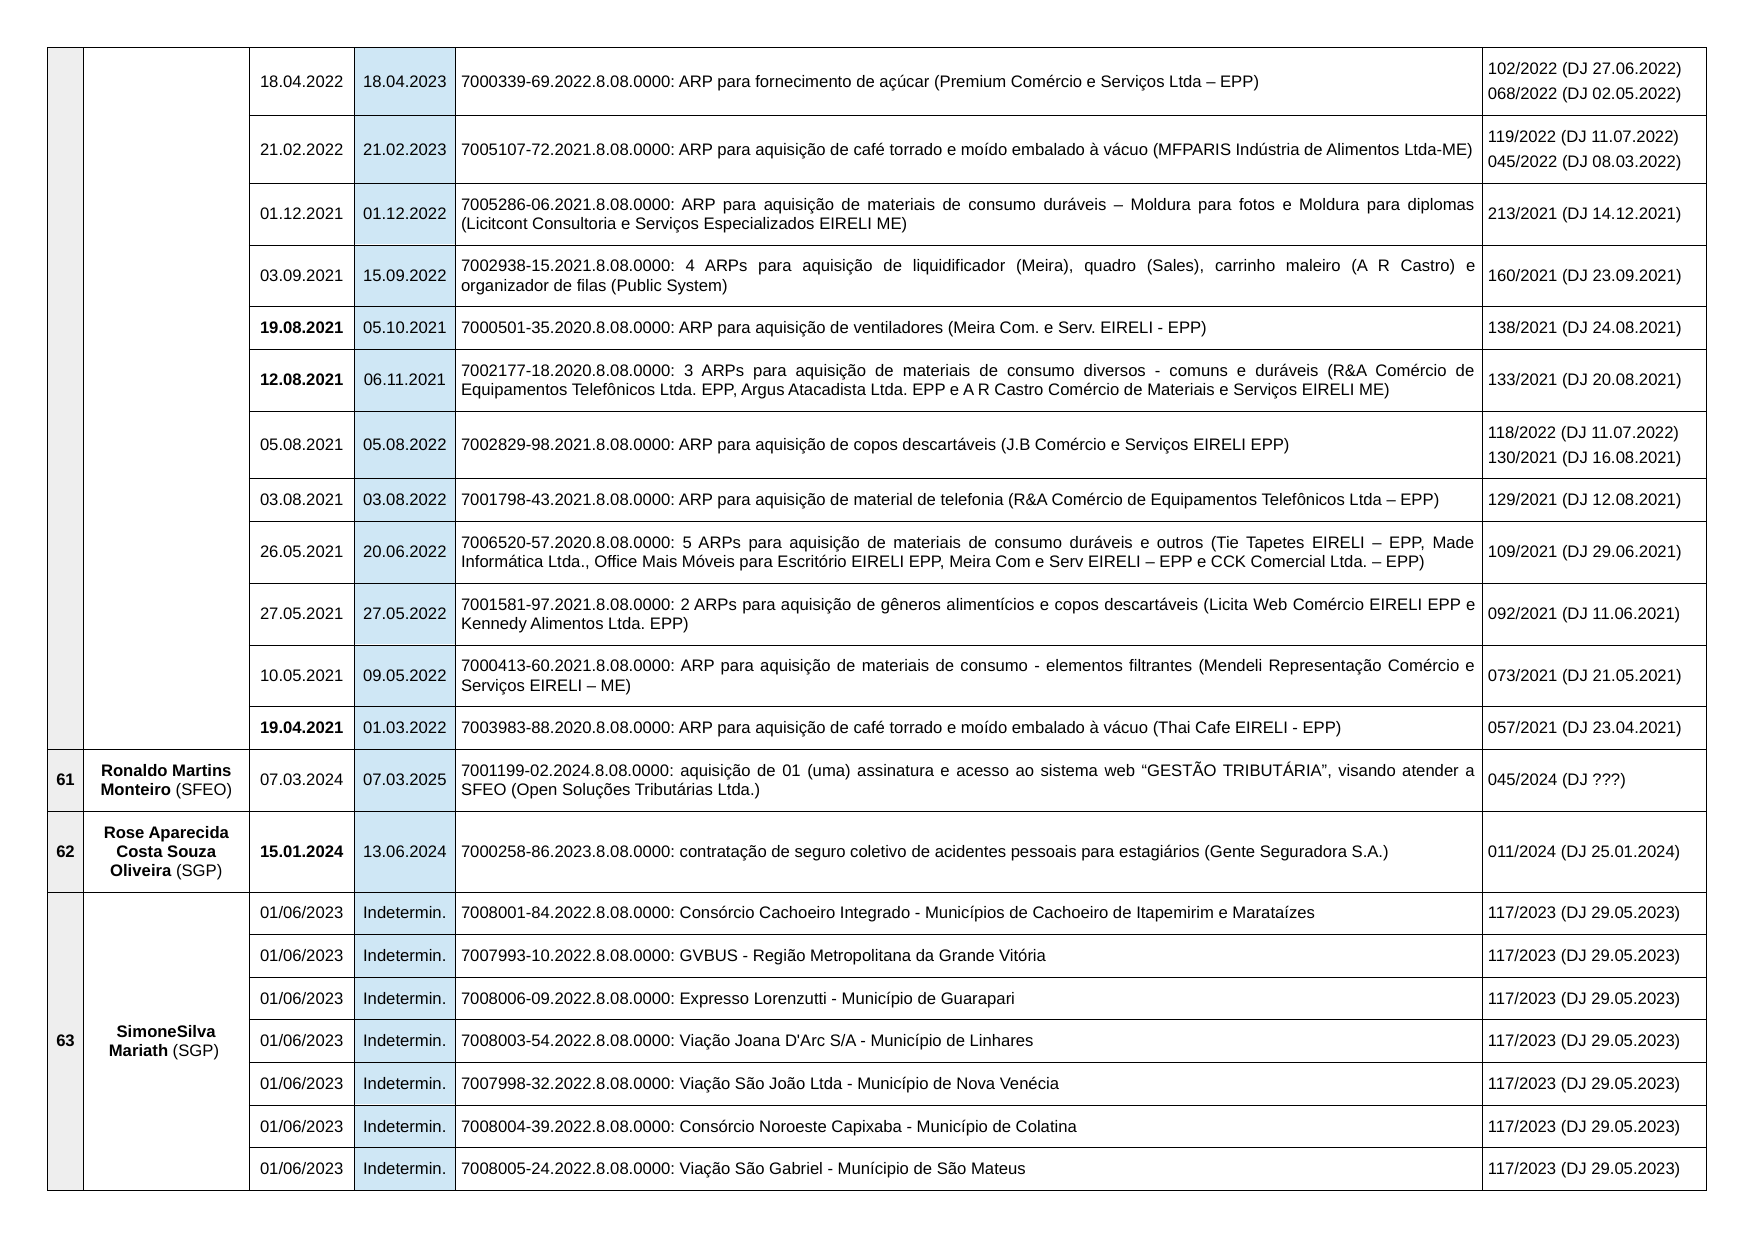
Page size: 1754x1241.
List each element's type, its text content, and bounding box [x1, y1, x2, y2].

table_cell 7008001-84.2022.8.08.0000: Consórcio Cachoeiro Integrado - Municípios de Cachoeiro de Itapemirim e Marataízes [456, 893, 1482, 934]
table_cell 118/2022 (DJ 11.07.2022) 130/2021 (DJ 16.08.2021) [1483, 412, 1706, 478]
table_cell [48, 48, 83, 749]
table_cell 045/2024 (DJ ???) [1483, 750, 1706, 811]
table_cell 117/2023 (DJ 29.05.2023) [1483, 1148, 1706, 1190]
table_cell 117/2023 (DJ 29.05.2023) [1483, 893, 1706, 934]
table_cell 07.03.2024 [250, 750, 354, 811]
table_cell 61 [48, 750, 83, 811]
table_cell 7002829-98.2021.8.08.0000: ARP para aquisição de copos descartáveis (J.B Comércio e Serviços EIRELI EPP) [456, 412, 1482, 478]
table_cell 117/2023 (DJ 29.05.2023) [1483, 935, 1706, 977]
table_cell Ronaldo Martins Monteiro (SFEO) [84, 750, 249, 811]
table_cell 06.11.2021 [355, 350, 455, 411]
table_cell 7008005-24.2022.8.08.0000: Viação São Gabriel - Munícipio de São Mateus [456, 1148, 1482, 1190]
table_cell 62 [48, 812, 83, 892]
table_cell 7000258-86.2023.8.08.0000: contratação de seguro coletivo de acidentes pessoais para estagiários (Gente Seguradora S.A.) [456, 812, 1482, 892]
table_cell 7007998-32.2022.8.08.0000: Viação São João Ltda - Município de Nova Venécia [456, 1063, 1482, 1104]
table_cell 03.08.2022 [355, 479, 455, 521]
table_cell 01/06/2023 [250, 893, 354, 934]
table_cell 01.12.2022 [355, 184, 455, 244]
table_cell 7002177-18.2020.8.08.0000: 3 ARPs para aquisição de materiais de consumo diversos - comuns e duráveis (R&A Comércio de Equipamentos Telefônicos Ltda. EPP, Argus Atacadista Ltda. EPP e A R Castro Comércio de Materiais e Serviços EIRELI ME) [456, 350, 1482, 411]
table_cell Rose Aparecida Costa Souza Oliveira (SGP) [84, 812, 249, 892]
table_cell 7005286-06.2021.8.08.0000: ARP para aquisição de materiais de consumo duráveis – Moldura para fotos e Moldura para diplomas (Licitcont Consultoria e Serviços Especializados EIRELI ME) [456, 184, 1482, 244]
table_cell [84, 48, 249, 749]
table_cell Indetermin. [355, 1063, 455, 1104]
table_cell 7000413-60.2021.8.08.0000: ARP para aquisição de materiais de consumo - elementos filtrantes (Mendeli Representação Comércio e Serviços EIRELI – ME) [456, 646, 1482, 706]
table_cell 7006520-57.2020.8.08.0000: 5 ARPs para aquisição de materiais de consumo duráveis e outros (Tie Tapetes EIRELI – EPP, Made Informática Ltda., Office Mais Móveis para Escritório EIRELI EPP, Meira Com e Serv EIRELI – EPP e CCK Comercial Ltda. – EPP) [456, 522, 1482, 583]
table_cell Indetermin. [355, 1148, 455, 1190]
table_cell 119/2022 (DJ 11.07.2022) 045/2022 (DJ 08.03.2022) [1483, 116, 1706, 183]
table_cell 7001199-02.2024.8.08.0000: aquisição de 01 (uma) assinatura e acesso ao sistema web “GESTÃO TRIBUTÁRIA”, visando atender a SFEO (Open Soluções Tributárias Ltda.) [456, 750, 1482, 811]
table_cell 12.08.2021 [250, 350, 354, 411]
table_cell 213/2021 (DJ 14.12.2021) [1483, 184, 1706, 244]
table_cell 160/2021 (DJ 23.09.2021) [1483, 246, 1706, 306]
table_cell Indetermin. [355, 935, 455, 977]
table_cell 03.09.2021 [250, 246, 354, 306]
table_cell 21.02.2022 [250, 116, 354, 183]
table_cell 01.12.2021 [250, 184, 354, 244]
table_cell 117/2023 (DJ 29.05.2023) [1483, 1020, 1706, 1062]
table_cell 01/06/2023 [250, 978, 354, 1019]
table_cell 073/2021 (DJ 21.05.2021) [1483, 646, 1706, 706]
table_cell 10.05.2021 [250, 646, 354, 706]
table_cell 19.08.2021 [250, 307, 354, 349]
table_cell 15.09.2022 [355, 246, 455, 306]
table_cell 05.08.2021 [250, 412, 354, 478]
table_cell Indetermin. [355, 1106, 455, 1147]
table_cell 7008003-54.2022.8.08.0000: Viação Joana D'Arc S/A - Município de Linhares [456, 1020, 1482, 1062]
table_cell 03.08.2021 [250, 479, 354, 521]
table_cell 21.02.2023 [355, 116, 455, 183]
table_cell 01/06/2023 [250, 1020, 354, 1062]
table_cell 102/2022 (DJ 27.06.2022) 068/2022 (DJ 02.05.2022) [1483, 48, 1706, 115]
table_cell 07.03.2025 [355, 750, 455, 811]
table_cell 18.04.2022 [250, 48, 354, 115]
table_cell 13.06.2024 [355, 812, 455, 892]
table_cell 26.05.2021 [250, 522, 354, 583]
table_cell 7003983-88.2020.8.08.0000: ARP para aquisição de café torrado e moído embalado à vácuo (Thai Cafe EIRELI - EPP) [456, 707, 1482, 749]
table_cell 18.04.2023 [355, 48, 455, 115]
table_cell 129/2021 (DJ 12.08.2021) [1483, 479, 1706, 521]
table_cell 057/2021 (DJ 23.04.2021) [1483, 707, 1706, 749]
table_cell 7007993-10.2022.8.08.0000: GVBUS - Região Metropolitana da Grande Vitória [456, 935, 1482, 977]
table_cell 19.04.2021 [250, 707, 354, 749]
table_cell 117/2023 (DJ 29.05.2023) [1483, 1106, 1706, 1147]
table_cell 7008004-39.2022.8.08.0000: Consórcio Noroeste Capixaba - Município de Colatina [456, 1106, 1482, 1147]
table_cell 27.05.2022 [355, 584, 455, 644]
table_cell 092/2021 (DJ 11.06.2021) [1483, 584, 1706, 644]
table_cell 117/2023 (DJ 29.05.2023) [1483, 978, 1706, 1019]
table_cell 7005107-72.2021.8.08.0000: ARP para aquisição de café torrado e moído embalado à vácuo (MFPARIS Indústria de Alimentos Ltda-ME) [456, 116, 1482, 183]
table_cell 7000339-69.2022.8.08.0000: ARP para fornecimento de açúcar (Premium Comércio e Serviços Ltda – EPP) [456, 48, 1482, 115]
table_cell 138/2021 (DJ 24.08.2021) [1483, 307, 1706, 349]
table_cell 7008006-09.2022.8.08.0000: Expresso Lorenzutti - Município de Guarapari [456, 978, 1482, 1019]
table_cell 01/06/2023 [250, 1148, 354, 1190]
table_cell 05.10.2021 [355, 307, 455, 349]
table_cell 109/2021 (DJ 29.06.2021) [1483, 522, 1706, 583]
table_cell 7000501-35.2020.8.08.0000: ARP para aquisição de ventiladores (Meira Com. e Serv. EIRELI - EPP) [456, 307, 1482, 349]
table_cell 27.05.2021 [250, 584, 354, 644]
table_cell 7001581-97.2021.8.08.0000: 2 ARPs para aquisição de gêneros alimentícios e copos descartáveis (Licita Web Comércio EIRELI EPP e Kennedy Alimentos Ltda. EPP) [456, 584, 1482, 644]
table_cell 01/06/2023 [250, 1063, 354, 1104]
table_cell Indetermin. [355, 893, 455, 934]
table_cell 01/06/2023 [250, 935, 354, 977]
table_cell 01.03.2022 [355, 707, 455, 749]
table_cell Indetermin. [355, 978, 455, 1019]
table_cell 05.08.2022 [355, 412, 455, 478]
table_cell SimoneSilva Mariath (SGP) [84, 893, 249, 1190]
table_cell 09.05.2022 [355, 646, 455, 706]
table_cell 011/2024 (DJ 25.01.2024) [1483, 812, 1706, 892]
table_cell Indetermin. [355, 1020, 455, 1062]
table_cell 117/2023 (DJ 29.05.2023) [1483, 1063, 1706, 1104]
table_cell 15.01.2024 [250, 812, 354, 892]
table_cell 63 [48, 893, 83, 1190]
table_cell 20.06.2022 [355, 522, 455, 583]
table_cell 7002938-15.2021.8.08.0000: 4 ARPs para aquisição de liquidificador (Meira), quadro (Sales), carrinho maleiro (A R Castro) e organizador de filas (Public System) [456, 246, 1482, 306]
table_cell 01/06/2023 [250, 1106, 354, 1147]
table_cell 133/2021 (DJ 20.08.2021) [1483, 350, 1706, 411]
table_cell 7001798-43.2021.8.08.0000: ARP para aquisição de material de telefonia (R&A Comércio de Equipamentos Telefônicos Ltda – EPP) [456, 479, 1482, 521]
